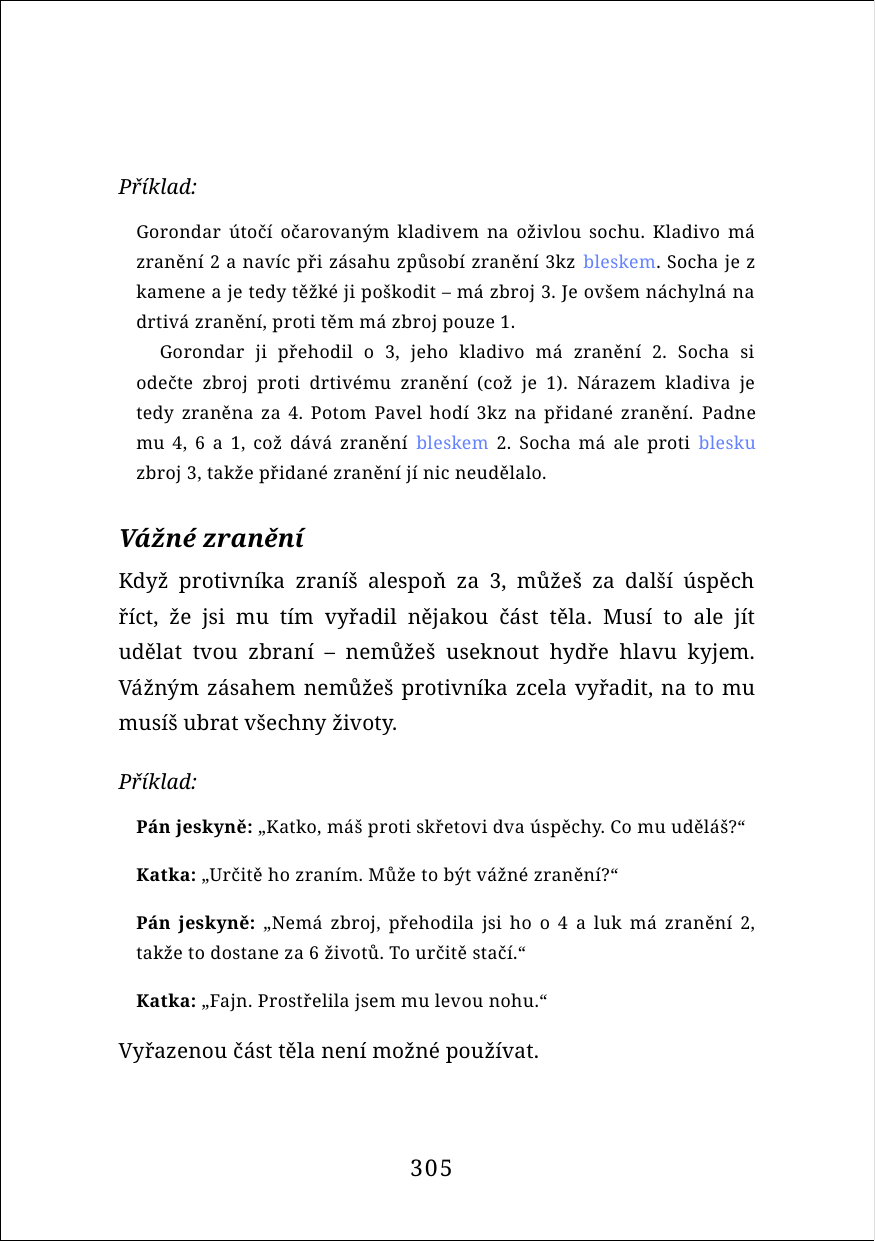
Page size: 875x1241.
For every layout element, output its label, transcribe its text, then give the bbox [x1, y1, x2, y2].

text Když protivníka zraníš alespoň za 3, můžeš za další úspěch říct, že jsi mu tím vyřadil nějakou část těla. Musí to ale jít udělat tvou zbraní – nemůžeš useknout hydře hlavu kyjem. Vážným zásahem nemůžeš protivníka zcela vyřadit, na to mu musíš ubrat všechny životy. [118, 566, 756, 737]
text Katka: „Určitě ho zraním. Může to být vážné zranění?“ [136, 863, 756, 887]
text Vyřazenou část těla není možné používat. [118, 1037, 756, 1065]
text Příklad: [118, 767, 756, 796]
text Příklad: [118, 172, 756, 200]
text Pán jeskyně: „Nemá zbroj, přehodila jsi ho o 4 a luk má zranění 2, takže to dostane za 6 životů. To určitě stačí.“ [136, 911, 756, 965]
text Pán jeskyně: „Katko, máš proti skřetovi dva úspěchy. Co mu uděláš?“ [136, 815, 756, 839]
text Gorondar útočí očarovaným kladivem na oživlou sochu. Kladivo má zranění 2 a navíc při zásahu způsobí zranění 3kz bleskem. Socha je z kamene a je tedy těžké ji poškodit – má zbroj 3. Je ovšem náchylná na drtivá zranění, proti těm má zbroj pouze 1. Gorondar ji přehodil o 3, jeho kladivo má zranění 2. Socha si odečte zbroj proti drtivému zranění (což je 1). Nárazem kladiva je tedy zraněna za 4. Potom Pavel hodí 3kz na přidané zranění. Padne mu 4, 6 a 1, což dává zranění bleskem 2. Socha má ale proti blesku zbroj 3, takže přidané zranění jí nic neudělalo. [136, 219, 756, 485]
text Katka: „Fajn. Prostřelila jsem mu levou nohu.“ [136, 989, 756, 1013]
subtitle Vážné zranění [118, 520, 756, 554]
